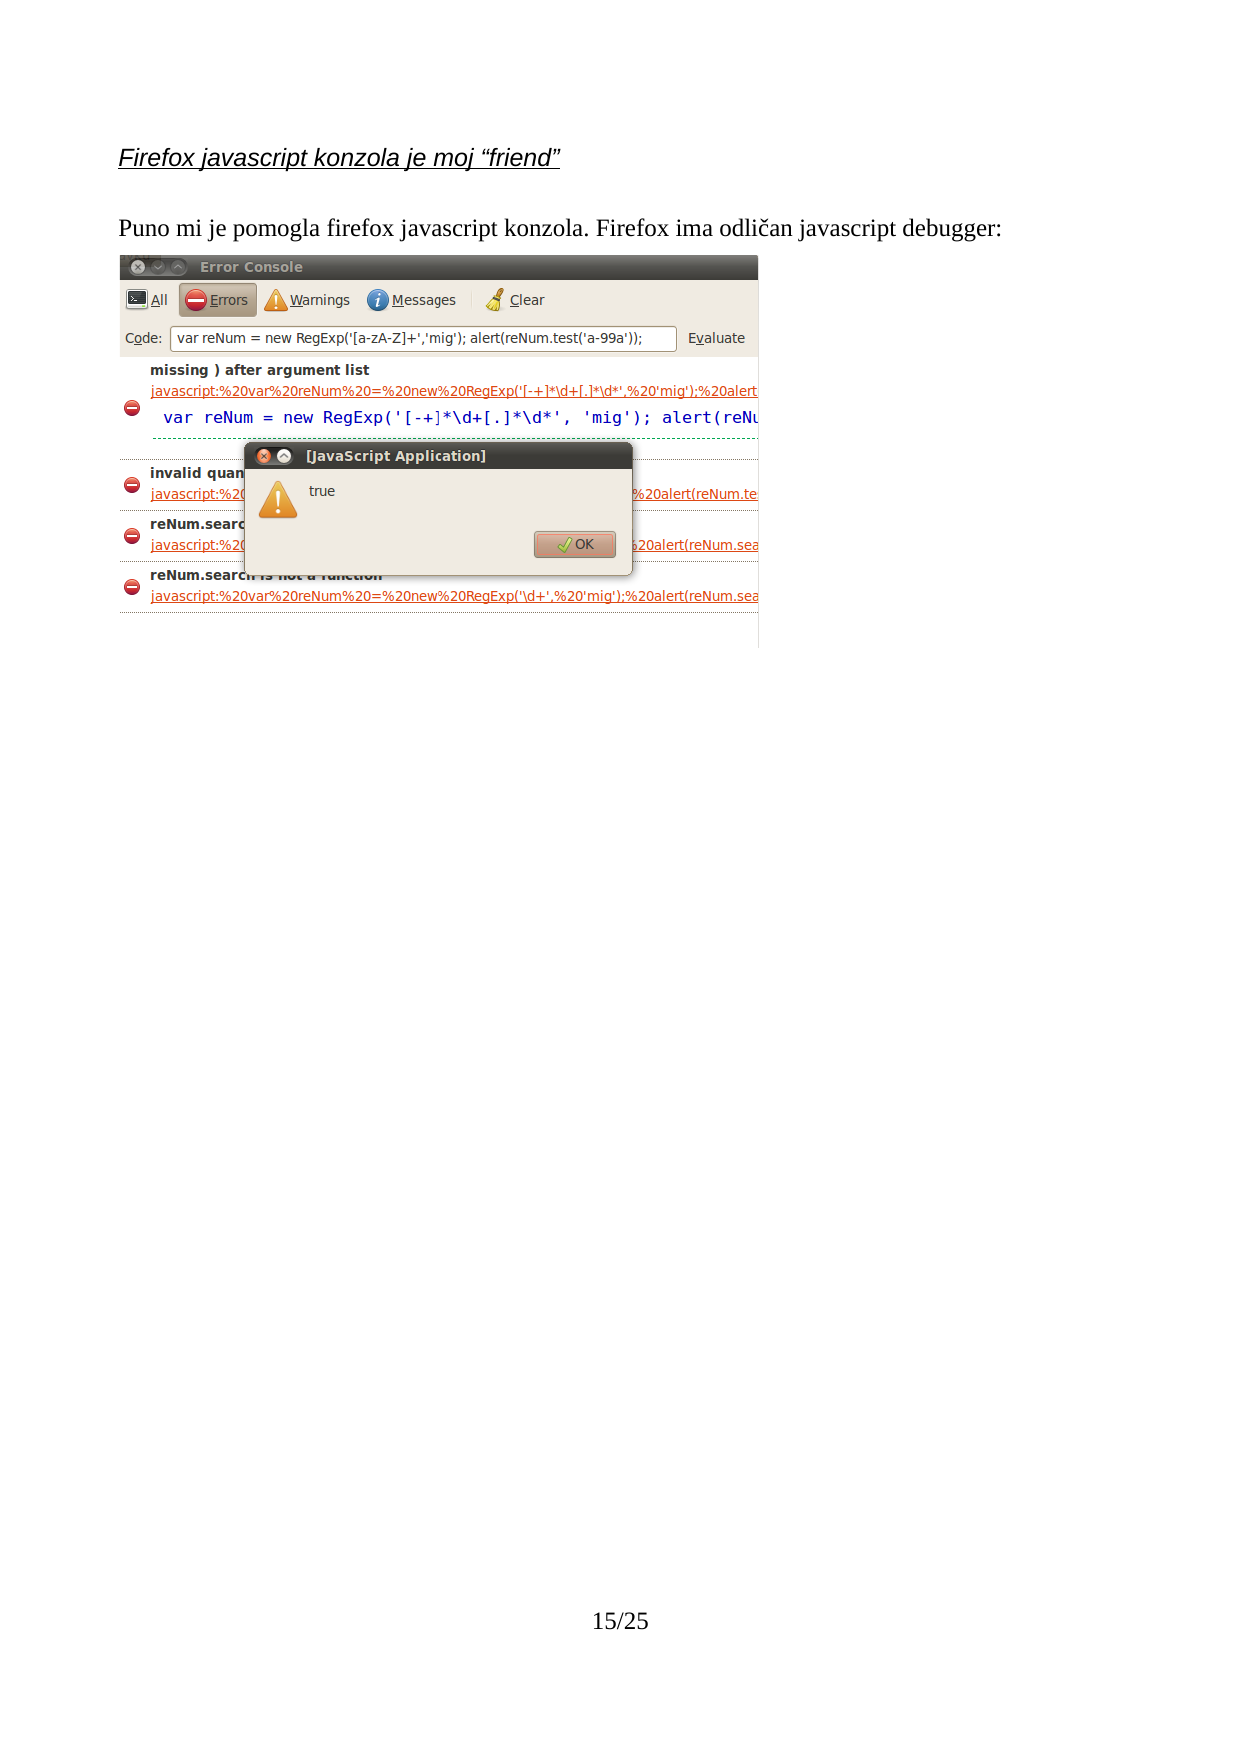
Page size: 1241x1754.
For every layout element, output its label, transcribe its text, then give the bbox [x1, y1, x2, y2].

subtitle Firefox javascript konzola je moj “friend” [118, 143, 1122, 172]
picture [119, 255, 759, 648]
text Puno mi je pomogla firefox javascript konzola. Firefox ima odličan javascript debugger: [118, 213, 1122, 242]
